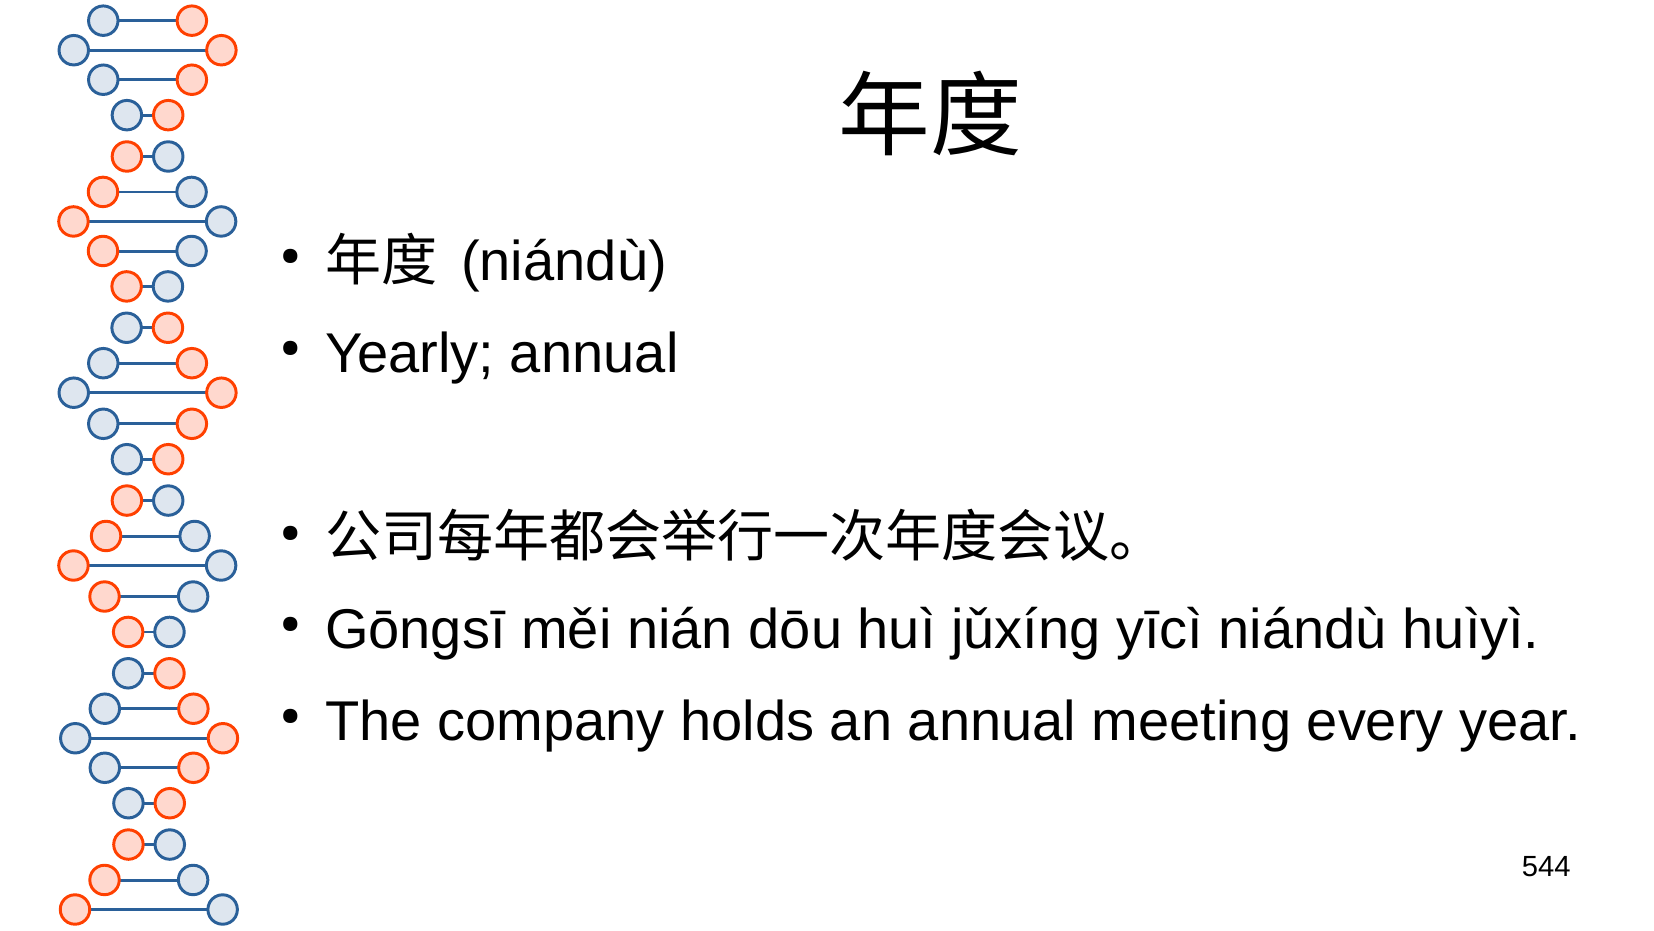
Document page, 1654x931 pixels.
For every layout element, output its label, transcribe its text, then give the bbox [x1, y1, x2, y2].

list 年度 (niándù) Yearly; annual 公司每年都会举行一次年度会议。 Gōngsī měi nián dōu huì jǔxíng yīcì niándù huìyì. The company holds an annual meeting every year. [265, 224, 1595, 764]
title 年度 [265, 35, 1595, 189]
